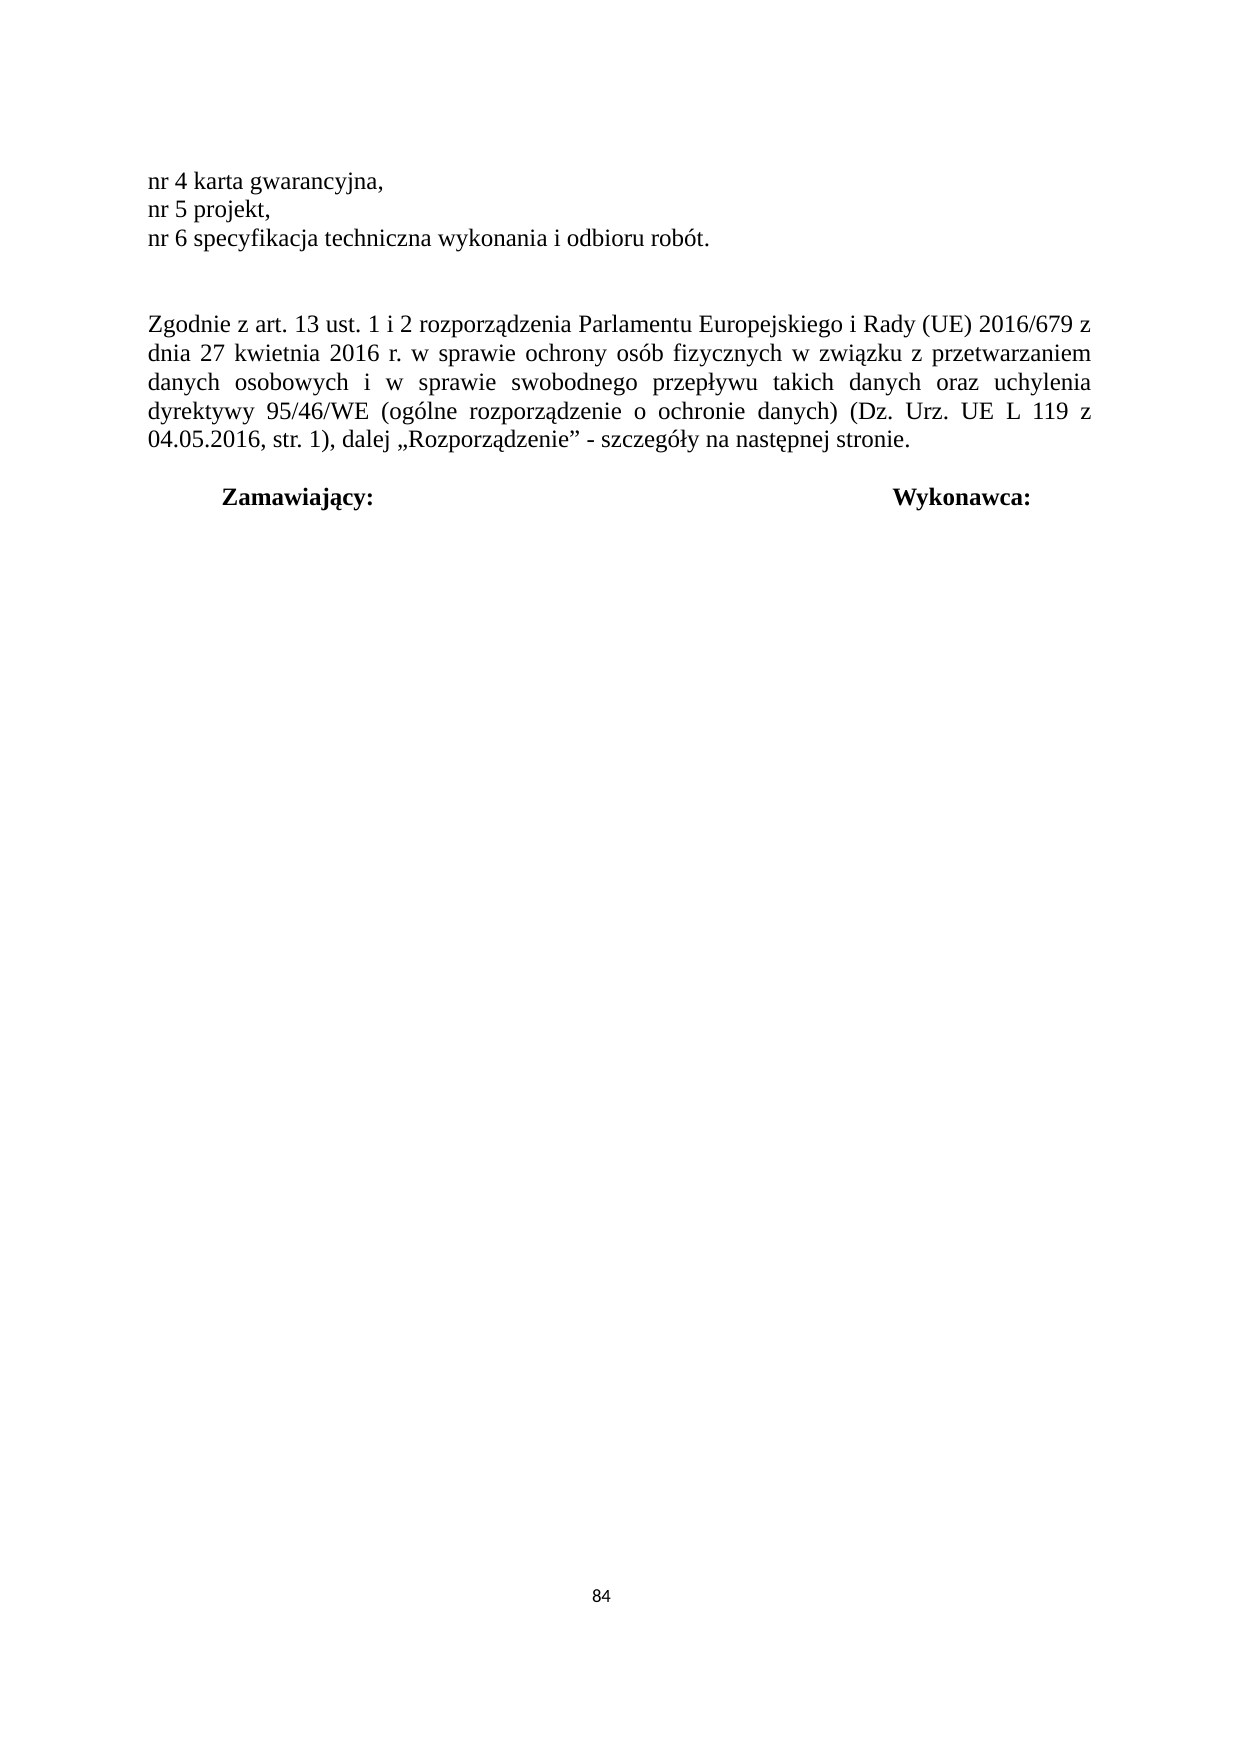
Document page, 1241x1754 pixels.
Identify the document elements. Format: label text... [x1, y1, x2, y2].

text Zamawiający: Wykonawca: [148, 482, 1093, 511]
text Zgodnie z art. 13 ust. 1 i 2 rozporządzenia Parlamentu Europejskiego i Rady (UE) 2016/679 z dnia 27 kwietnia 2016 r. w sprawie ochrony osób fizycznych w związku z przetwarzaniem danych osobowych i w sprawie swobodnego przepływu takich danych oraz uchylenia dyrektywy 95/46/WE (ogólne rozporządzenie o ochronie danych) (Dz. Urz. UE L 119 z 04.05.2016, str. 1), dalej „Rozporządzenie” - szczegóły na następnej stronie. [148, 309, 1093, 453]
text nr 4 karta gwarancyjna, [148, 166, 1093, 194]
text nr 5 projekt, [148, 194, 1093, 223]
text nr 6 specyfikacja techniczna wykonania i odbioru robót. [148, 223, 1093, 252]
